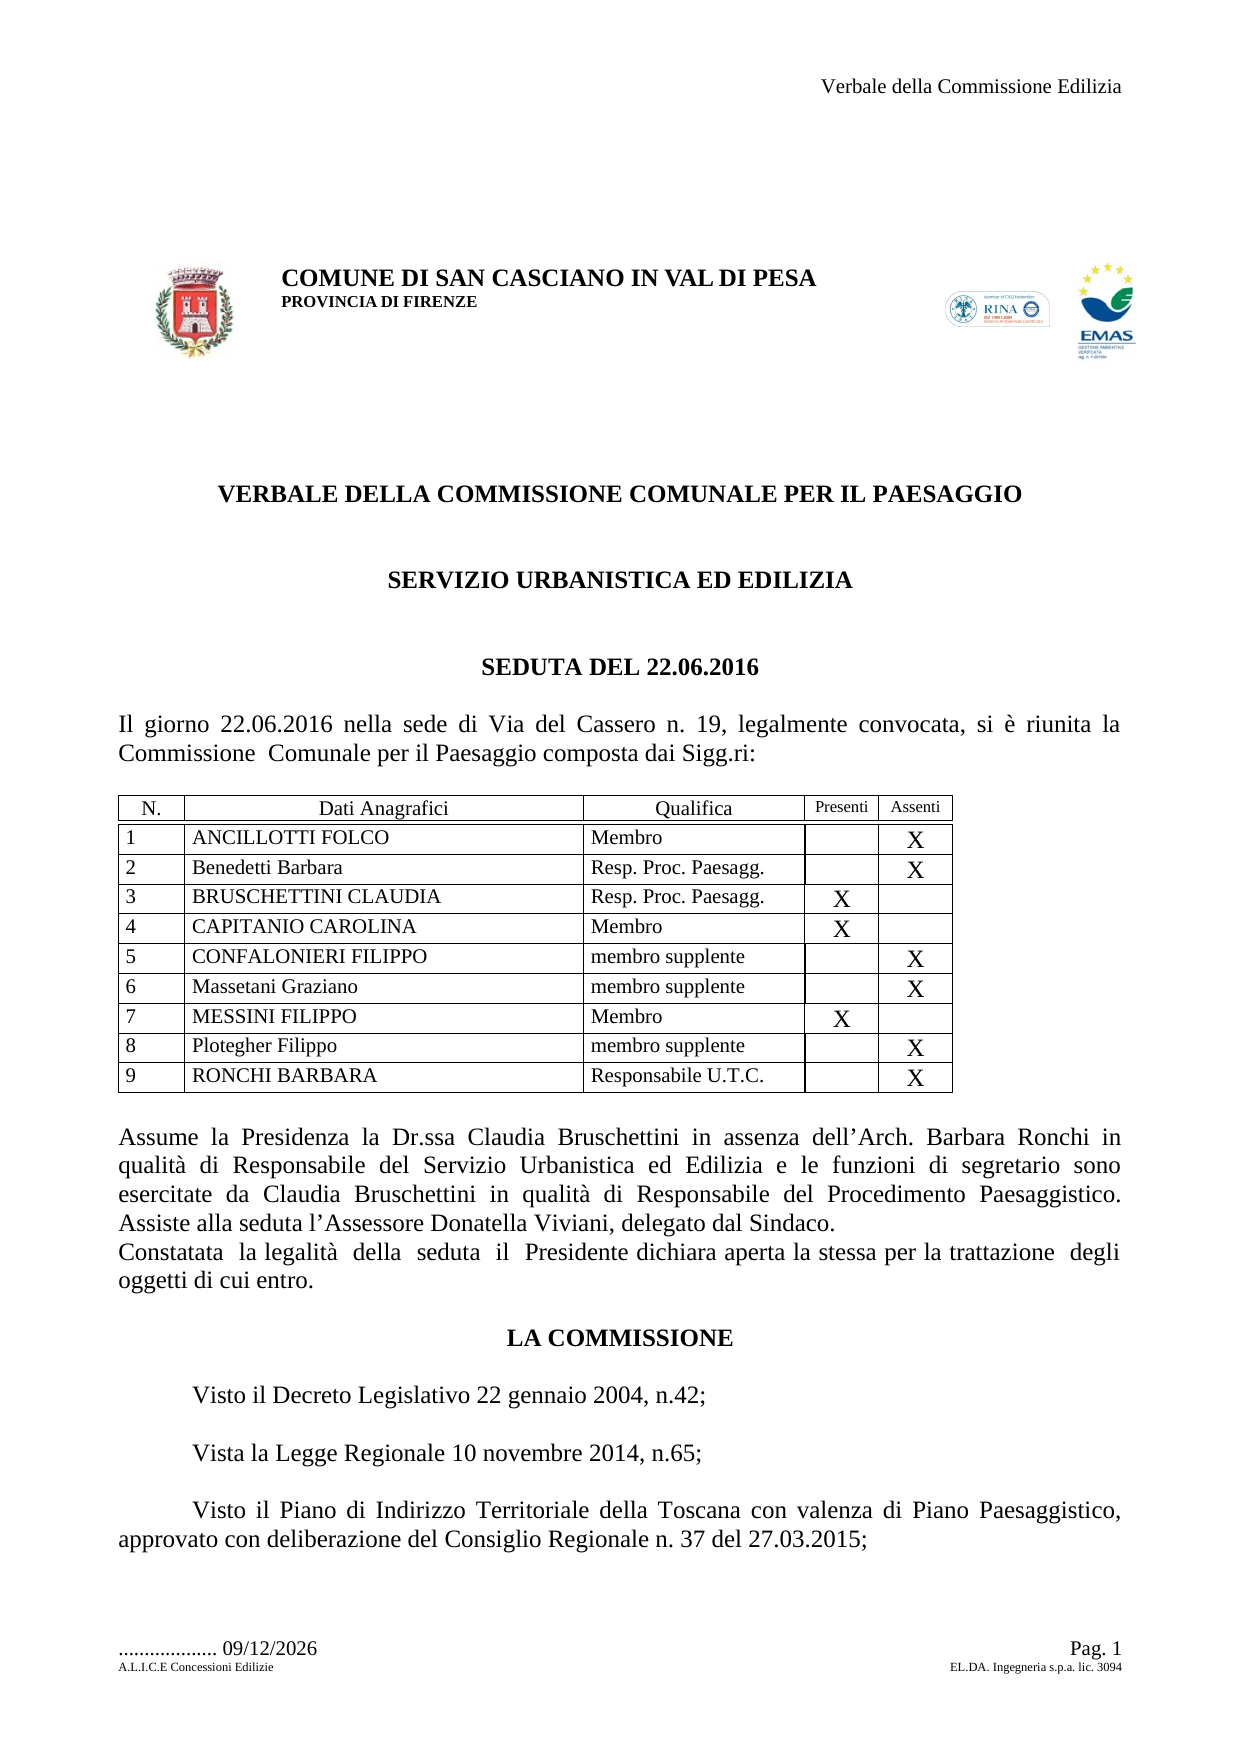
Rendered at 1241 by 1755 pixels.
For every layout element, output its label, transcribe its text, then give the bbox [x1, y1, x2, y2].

text SEDUTA DEL 22.06.2016 [118, 652, 1122, 680]
table_cell 2 [119, 855, 184, 883]
table_cell [806, 944, 878, 973]
text SERVIZIO URBANISTICA ED EDILIZIA [118, 565, 1122, 594]
table_cell [879, 1004, 952, 1032]
table_cell MESSINI FILIPPO [185, 1004, 583, 1032]
text LA COMMISSIONE [118, 1323, 1122, 1352]
table_header Assenti [879, 796, 952, 820]
table_cell [806, 855, 878, 883]
table_cell X [805, 914, 878, 943]
table_header COMUNE DI SAN CASCIANO IN VAL DI PESA PROVINCIA DI FIRENZE [270, 263, 933, 393]
table_cell Resp. Proc. Paesagg. [584, 885, 804, 913]
table_cell [953, 913, 1007, 943]
table_cell Membro [584, 1004, 804, 1032]
table_cell membro supplente [584, 974, 804, 1003]
table_cell X [879, 974, 952, 1003]
table_header [953, 795, 1007, 820]
table_header [1067, 263, 1174, 393]
table_header [933, 263, 1067, 393]
table_cell Plotegher Filippo [185, 1034, 583, 1062]
table_cell [806, 1063, 878, 1092]
table_cell [879, 885, 952, 913]
table_cell CONFALONIERI FILIPPO [185, 944, 583, 973]
table_cell [806, 974, 878, 1003]
table_cell X [879, 1063, 952, 1092]
text Constatata la legalità della seduta il Presidente dichiara aperta la stessa per la trattazione degli oggetti di cui entro. [118, 1237, 1122, 1294]
text VERBALE DELLA COMMISSIONE COMUNALE PER IL PAESAGGIO [118, 479, 1122, 508]
table_cell 9 [119, 1063, 184, 1092]
table_cell [806, 825, 878, 854]
table_cell 7 [119, 1004, 184, 1032]
table_header [122, 263, 270, 393]
table_cell [953, 1003, 1007, 1032]
table_header Presenti [805, 796, 878, 820]
table_header N. [119, 796, 184, 820]
table_cell 4 [119, 914, 184, 943]
text Visto il Decreto Legislativo 22 gennaio 2004, n.42; [118, 1381, 1122, 1409]
table_cell Membro [584, 825, 804, 854]
table_cell Responsabile U.T.C. [584, 1063, 804, 1092]
table_cell [953, 1062, 1007, 1092]
table_cell [806, 1034, 878, 1062]
table_cell Benedetti Barbara [185, 855, 583, 883]
table_cell [952, 820, 1007, 824]
table_cell ANCILLOTTI FOLCO [185, 825, 583, 854]
text Assume la Presidenza la Dr.ssa Claudia Bruschettini in assenza dell’Arch. Barbara Ronchi in qualità di Responsabile del Servizio Urbanistica ed Edilizia e le funzioni di segretario sono esercitate da Claudia Bruschettini in qualità di Responsabile del Procedimento Paesaggistico. Assiste alla seduta l’Assessore Donatella Viviani, delegato dal Sindaco. [118, 1122, 1122, 1237]
table_cell [953, 943, 1007, 973]
table_cell X [879, 944, 952, 973]
text Il giorno 22.06.2016 nella sede di Via del Cassero n. 19, legalmente convocata, si è riunita la Commissione Comunale per il Paesaggio composta dai Sigg.ri: [118, 709, 1122, 767]
table_cell 1 [119, 825, 184, 854]
table_cell 8 [119, 1034, 184, 1062]
table_cell [953, 854, 1007, 883]
table_cell Massetani Graziano [185, 974, 583, 1003]
table_cell membro supplente [584, 1034, 804, 1062]
table_cell BRUSCHETTINI CLAUDIA [185, 885, 583, 913]
table_cell CAPITANIO CAROLINA [185, 914, 583, 943]
table_header Dati Anagrafici [185, 796, 583, 820]
table_cell X [805, 885, 878, 913]
table_cell X [879, 825, 952, 854]
table_cell X [879, 855, 952, 883]
table_cell [953, 973, 1007, 1003]
table_cell [953, 1033, 1007, 1062]
table_header Qualifica [584, 796, 804, 820]
table_cell 6 [119, 974, 184, 1003]
table_cell 5 [119, 944, 184, 973]
table_cell X [805, 1004, 878, 1032]
table_cell [953, 824, 1007, 854]
table_cell [953, 884, 1007, 913]
table_cell Resp. Proc. Paesagg. [584, 855, 804, 883]
table_cell 3 [119, 885, 184, 913]
text Vista la Legge Regionale 10 novembre 2014, n.65; [118, 1438, 1122, 1467]
table_cell Membro [584, 914, 804, 943]
text Visto il Piano di Indirizzo Territoriale della Toscana con valenza di Piano Paesaggistico, approvato con deliberazione del Consiglio Regionale n. 37 del 27.03.2015; [118, 1496, 1122, 1553]
table_cell membro supplente [584, 944, 804, 973]
table_cell X [879, 1034, 952, 1062]
table_cell RONCHI BARBARA [185, 1063, 583, 1092]
table_cell [879, 914, 952, 943]
